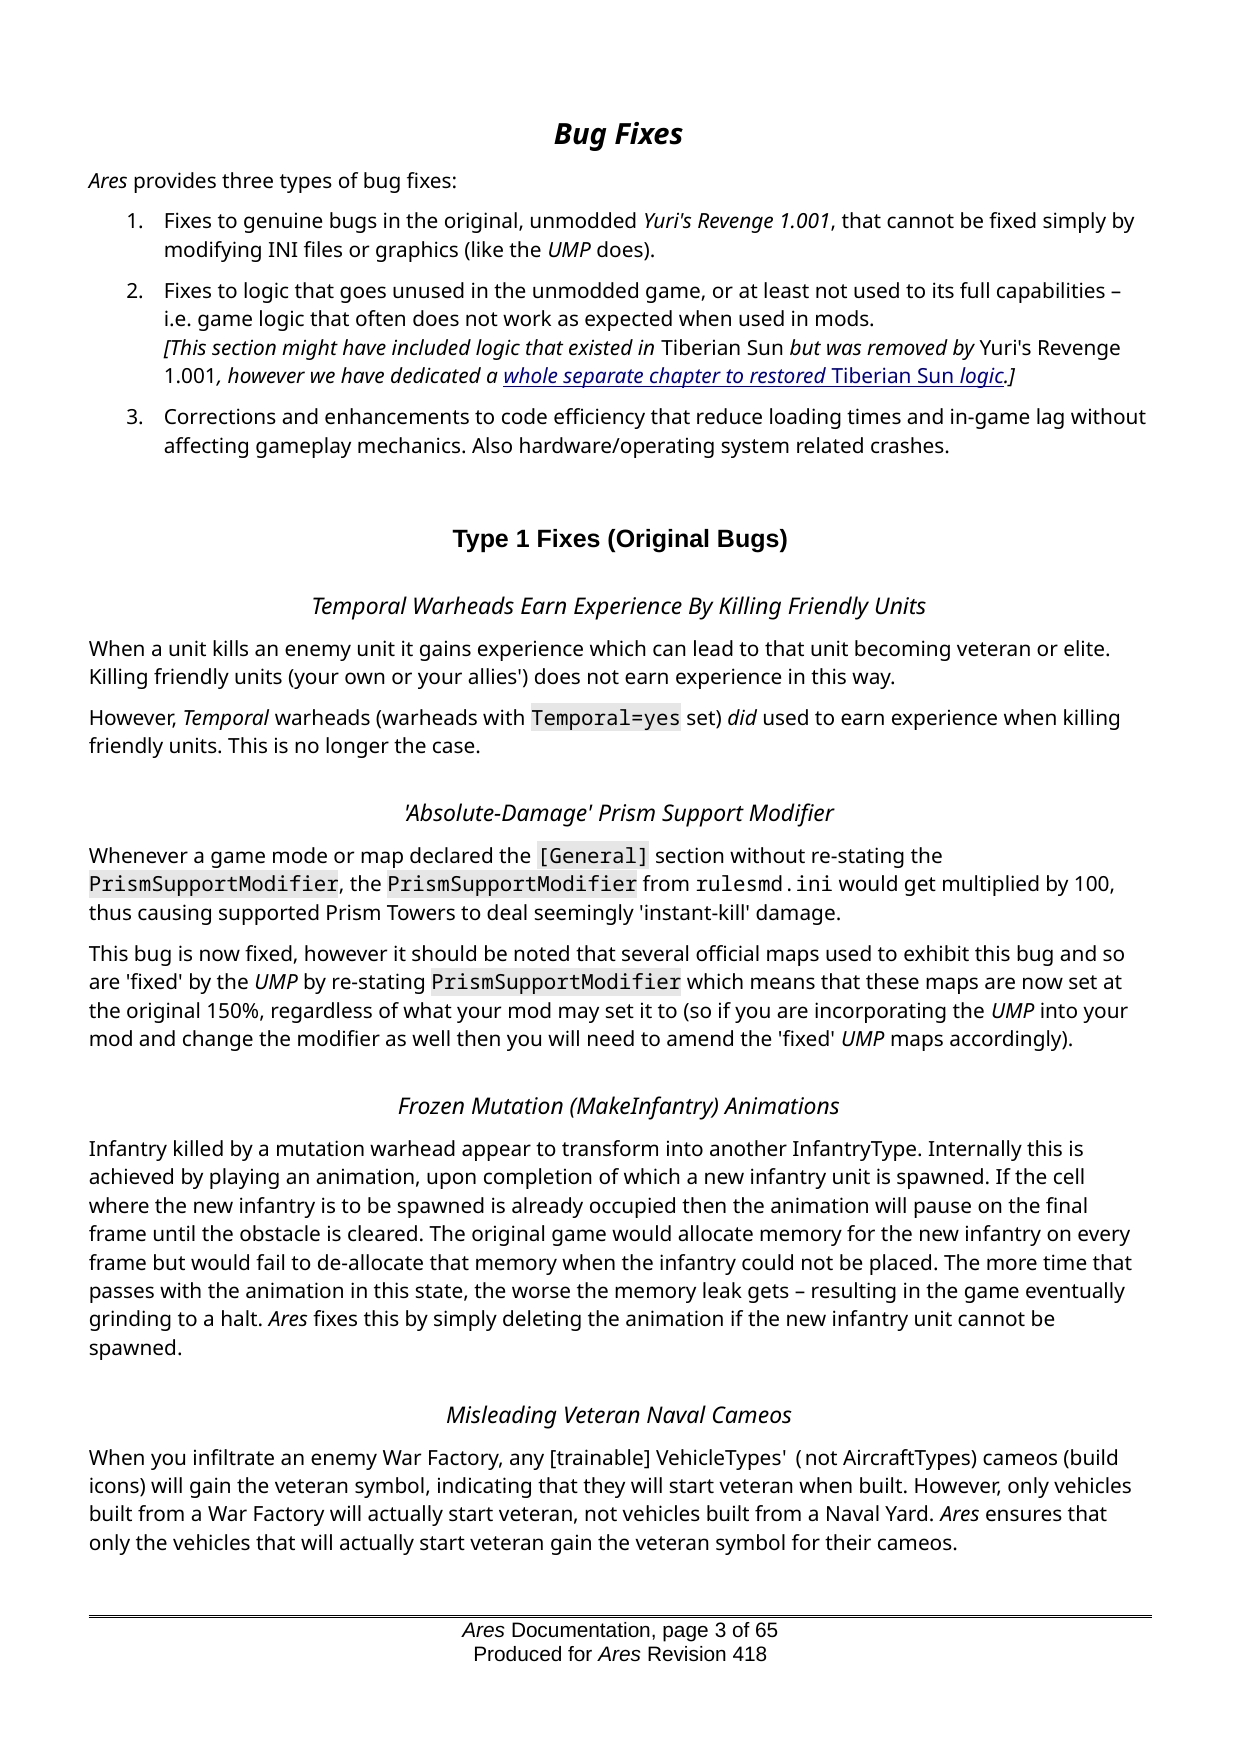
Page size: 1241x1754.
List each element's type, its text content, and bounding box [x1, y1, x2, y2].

subtitle Type 1 Fixes (Original Bugs) [88, 524, 1152, 553]
text Ares provides three types of bug fixes: [88, 166, 1152, 194]
list Fixes to genuine bugs in the original, unmodded Yuri's Revenge 1.001, that cannot be fixed simply by modifying INI files or graphics (like the UMP does). [126, 207, 1152, 263]
text When a unit kills an enemy unit it gains experience which can lead to that unit becoming veteran or elite. Killing friendly units (your own or your allies') does not earn experience in this way. [88, 634, 1152, 691]
list Corrections and enhancements to code efficiency that reduce loading times and in-game lag without affecting gameplay mechanics. Also hardware/operating system related crashes. [126, 402, 1152, 459]
subtitle Temporal Warheads Earn Experience By Killing Friendly Units [88, 590, 1152, 621]
list Fixes to logic that goes unused in the unmodded game, or at least not used to its full capabilities – i.e. game logic that often does not work as expected when used in mods. [This section might have included logic that existed in Tiberian Sun but was removed by Yuri's Revenge 1.001, however we have dedicated a whole separate chapter to restored Tiberian Sun logic.] [126, 276, 1152, 390]
text Infantry killed by a mutation warhead appear to transform into another InfantryType. Internally this is achieved by playing an animation, upon completion of which a new infantry unit is spawned. If the cell where the new infantry is to be spawned is already occupied then the animation will pause on the final frame until the obstacle is cleared. The original game would allocate memory for the new infantry on every frame but would fail to de-allocate that memory when the infantry could not be placed. The more time that passes with the animation in this state, the worse the memory leak gets – resulting in the game eventually grinding to a halt. Ares fixes this by simply deleting the animation if the new infantry unit cannot be spawned. [88, 1134, 1152, 1361]
text When you infiltrate an enemy War Factory, any [trainable] VehicleTypes' (not AircraftTypes) cameos (build icons) will gain the veteran symbol, indicating that they will start veteran when built. However, only vehicles built from a War Factory will actually start veteran, not vehicles built from a Naval Yard. Ares ensures that only the vehicles that will actually start veteran gain the veteran symbol for their cameos. [88, 1443, 1152, 1556]
text Whenever a game mode or map declared the [General] section without re-stating the PrismSupportModifier, the PrismSupportModifier from rulesmd.ini would get multiplied by 100, thus causing supported Prism Towers to deal seemingly 'instant-kill' damage. [88, 841, 1152, 926]
subtitle Frozen Mutation (MakeInfantry) Animations [88, 1090, 1152, 1121]
text This bug is now fixed, however it should be noted that several official maps used to exhibit this bug and so are 'fixed' by the UMP by re-stating PrismSupportModifier which means that these maps are now set at the original 150%, regardless of what your mod may set it to (so if you are incorporating the UMP into your mod and change the modifier as well then you will need to amend the 'fixed' UMP maps accordingly). [88, 939, 1152, 1053]
subtitle Bug Fixes [88, 113, 1152, 153]
subtitle 'Absolute-Damage' Prism Support Modifier [88, 797, 1152, 829]
text However, Temporal warheads (warheads with Temporal=yes set) did used to earn experience when killing friendly units. This is no longer the case. [88, 703, 1152, 760]
subtitle Misleading Veteran Naval Cameos [88, 1399, 1152, 1430]
